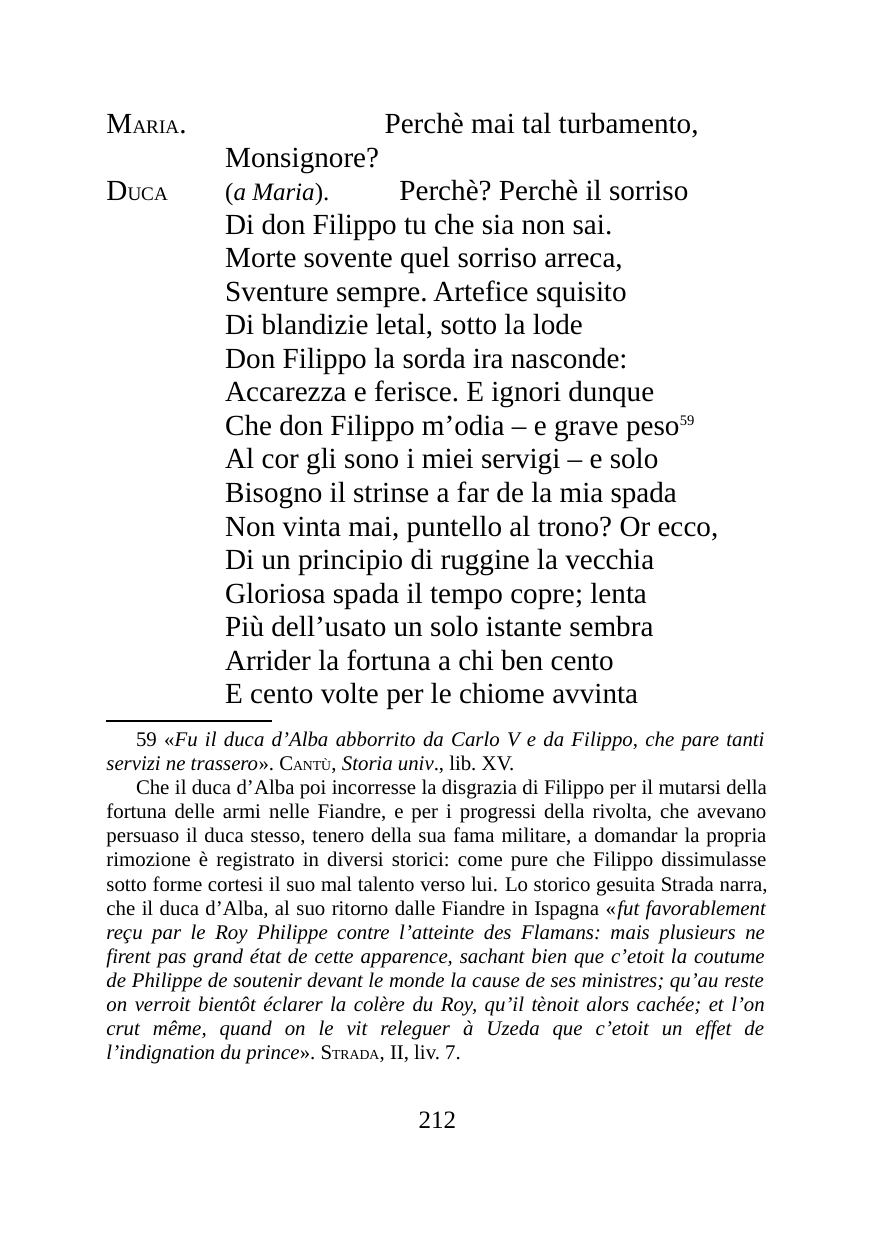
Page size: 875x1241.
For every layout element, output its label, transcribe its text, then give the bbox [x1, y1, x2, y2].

table_cell Perchè mai tal turbamento, Monsignore? [225, 106, 769, 173]
table_cell Duca [106, 173, 225, 710]
table_cell (a Maria). Perchè? Perchè il sorriso Di don Filippo tu che sia non sai. Morte sovente quel sorriso arreca, Sventure sempre. Artefice squisito Di blandizie letal, sotto la lode Don Filippo la sorda ira nasconde: Accarezza e ferisce. E ignori dunque Che don Filippo m’odia – e grave peso Al cor gli sono i miei servigi – e solo Bisogno il strinse a far de la mia spada Non vinta mai, puntello al trono? Or ecco, Di un principio di ruggine la vecchia Gloriosa spada il tempo copre; lenta Più dell’usato un solo istante sembra Arrider la fortuna a chi ben cento E cento volte per le chiome avvinta [225, 173, 769, 710]
table_cell Maria. [106, 106, 225, 173]
